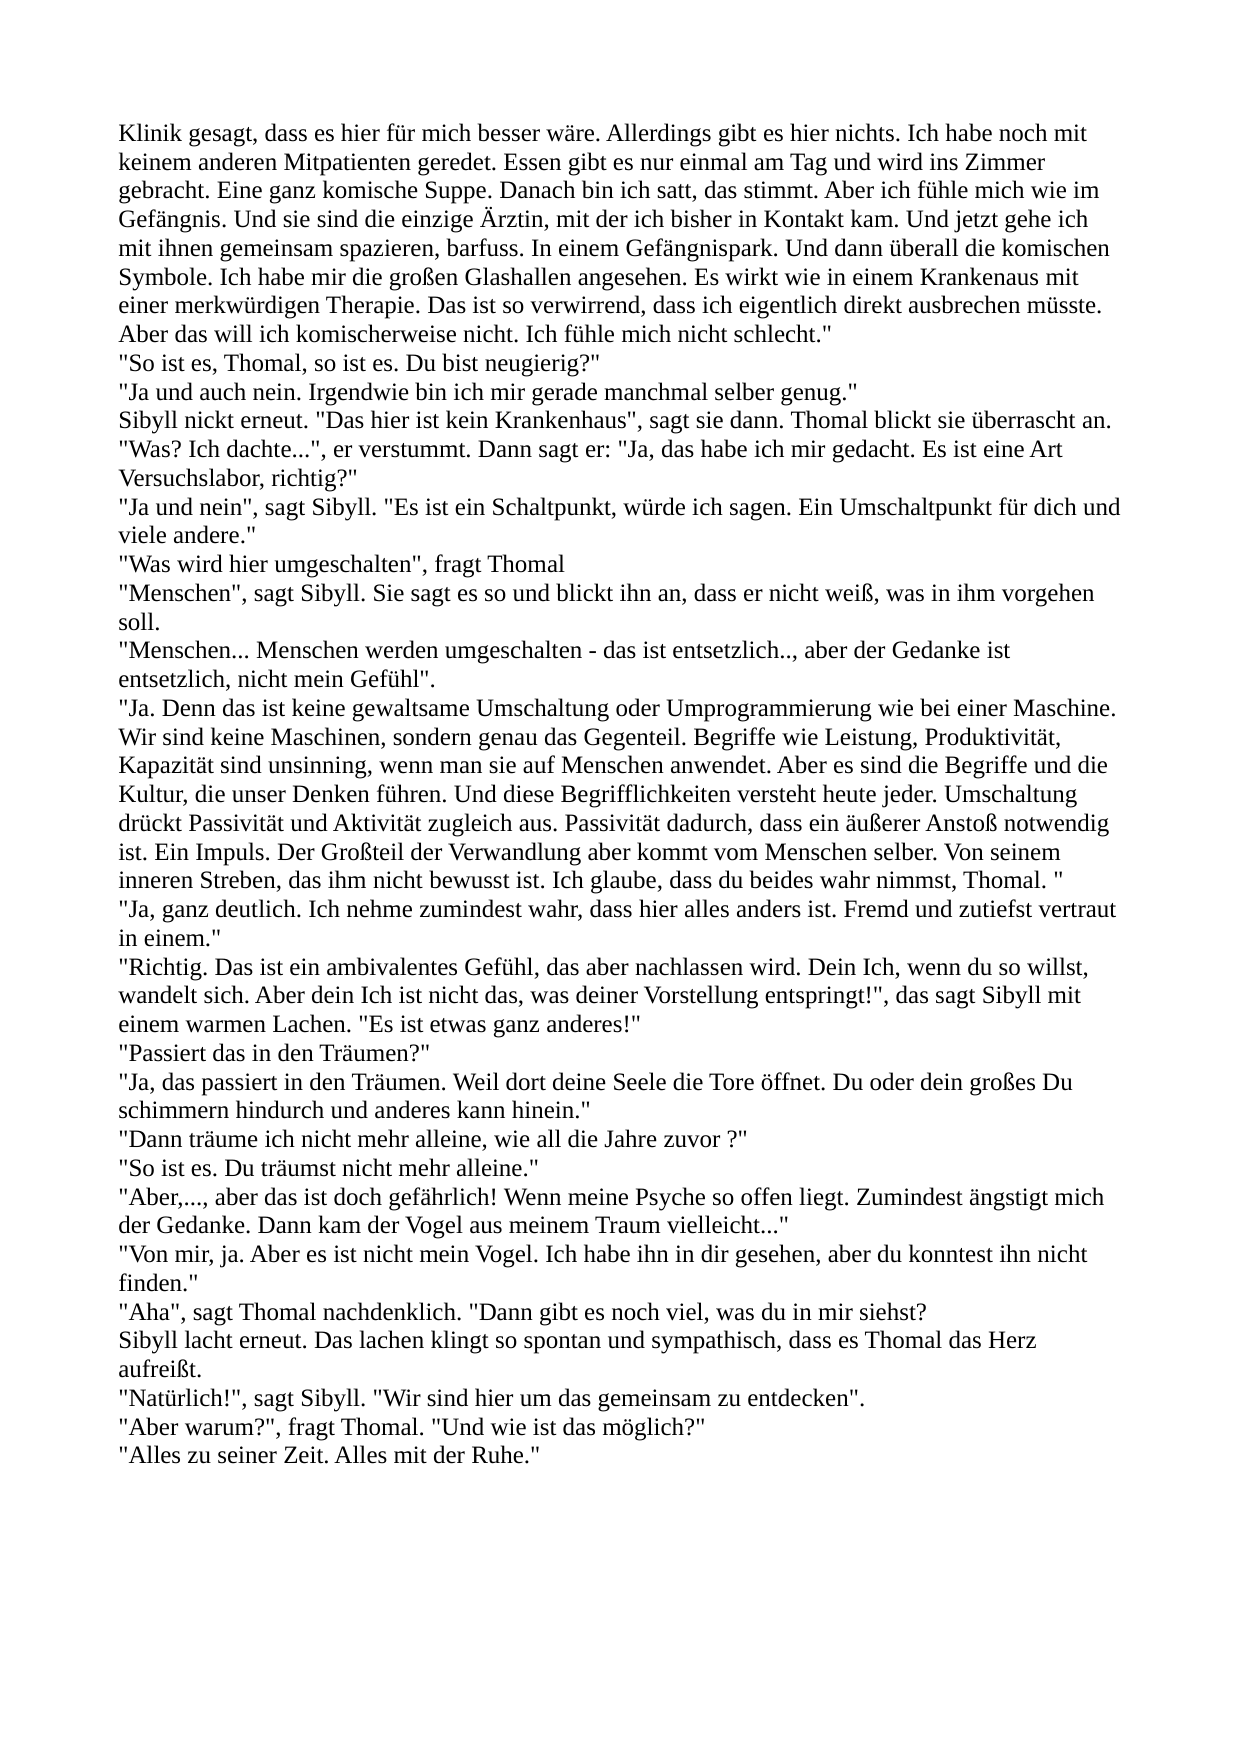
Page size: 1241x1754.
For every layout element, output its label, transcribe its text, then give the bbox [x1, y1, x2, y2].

text "Passiert das in den Träumen?" [118, 1038, 1122, 1067]
text "Ja, ganz deutlich. Ich nehme zumindest wahr, dass hier alles anders ist. Fremd und zutiefst vertraut in einem." [118, 894, 1122, 952]
text "Natürlich!", sagt Sibyll. "Wir sind hier um das gemeinsam zu entdecken". [118, 1383, 1122, 1412]
text "Menschen", sagt Sibyll. Sie sagt es so und blickt ihn an, dass er nicht weiß, was in ihm vorgehen soll. [118, 578, 1122, 636]
text "Alles zu seiner Zeit. Alles mit der Ruhe." [118, 1441, 1122, 1469]
text Sibyll nickt erneut. "Das hier ist kein Krankenhaus", sagt sie dann. Thomal blickt sie überrascht an. "Was? Ich dachte...", er verstummt. Dann sagt er: "Ja, das habe ich mir gedacht. Es ist eine Art Versuchslabor, richtig?" [118, 406, 1122, 492]
text "Was wird hier umgeschalten", fragt Thomal [118, 549, 1122, 578]
text Sibyll lacht erneut. Das lachen klingt so spontan und sympathisch, dass es Thomal das Herz aufreißt. [118, 1326, 1122, 1383]
text "Menschen... Menschen werden umgeschalten - das ist entsetzlich.., aber der Gedanke ist entsetzlich, nicht mein Gefühl". [118, 636, 1122, 693]
text "So ist es. Du träumst nicht mehr alleine." [118, 1153, 1122, 1182]
text "Richtig. Das ist ein ambivalentes Gefühl, das aber nachlassen wird. Dein Ich, wenn du so willst, wandelt sich. Aber dein Ich ist nicht das, was deiner Vorstellung entspringt!", das sagt Sibyll mit einem warmen Lachen. "Es ist etwas ganz anderes!" [118, 952, 1122, 1038]
text "Aber warum?", fragt Thomal. "Und wie ist das möglich?" [118, 1412, 1122, 1441]
text Klinik gesagt, dass es hier für mich besser wäre. Allerdings gibt es hier nichts. Ich habe noch mit keinem anderen Mitpatienten geredet. Essen gibt es nur einmal am Tag und wird ins Zimmer gebracht. Eine ganz komische Suppe. Danach bin ich satt, das stimmt. Aber ich fühle mich wie im Gefängnis. Und sie sind die einzige Ärztin, mit der ich bisher in Kontakt kam. Und jetzt gehe ich mit ihnen gemeinsam spazieren, barfuss. In einem Gefängnispark. Und dann überall die komischen Symbole. Ich habe mir die großen Glashallen angesehen. Es wirkt wie in einem Krankenaus mit einer merkwürdigen Therapie. Das ist so verwirrend, dass ich eigentlich direkt ausbrechen müsste. Aber das will ich komischerweise nicht. Ich fühle mich nicht schlecht." [118, 118, 1122, 348]
text "Von mir, ja. Aber es ist nicht mein Vogel. Ich habe ihn in dir gesehen, aber du konntest ihn nicht finden." [118, 1239, 1122, 1297]
text "Ja und nein", sagt Sibyll. "Es ist ein Schaltpunkt, würde ich sagen. Ein Umschaltpunkt für dich und viele andere." [118, 492, 1122, 549]
text "Ja. Denn das ist keine gewaltsame Umschaltung oder Umprogrammierung wie bei einer Maschine. Wir sind keine Maschinen, sondern genau das Gegenteil. Begriffe wie Leistung, Produktivität, Kapazität sind unsinning, wenn man sie auf Menschen anwendet. Aber es sind die Begriffe und die Kultur, die unser Denken führen. Und diese Begrifflichkeiten versteht heute jeder. Umschaltung drückt Passivität und Aktivität zugleich aus. Passivität dadurch, dass ein äußerer Anstoß notwendig ist. Ein Impuls. Der Großteil der Verwandlung aber kommt vom Menschen selber. Von seinem inneren Streben, das ihm nicht bewusst ist. Ich glaube, dass du beides wahr nimmst, Thomal. " [118, 693, 1122, 894]
text "Aber,..., aber das ist doch gefährlich! Wenn meine Psyche so offen liegt. Zumindest ängstigt mich der Gedanke. Dann kam der Vogel aus meinem Traum vielleicht..." [118, 1182, 1122, 1239]
text "Dann träume ich nicht mehr alleine, wie all die Jahre zuvor ?" [118, 1124, 1122, 1153]
text "Ja, das passiert in den Träumen. Weil dort deine Seele die Tore öffnet. Du oder dein großes Du schimmern hindurch und anderes kann hinein." [118, 1067, 1122, 1124]
text "Ja und auch nein. Irgendwie bin ich mir gerade manchmal selber genug." [118, 377, 1122, 406]
text "Aha", sagt Thomal nachdenklich. "Dann gibt es noch viel, was du in mir siehst? [118, 1297, 1122, 1326]
text "So ist es, Thomal, so ist es. Du bist neugierig?" [118, 348, 1122, 377]
